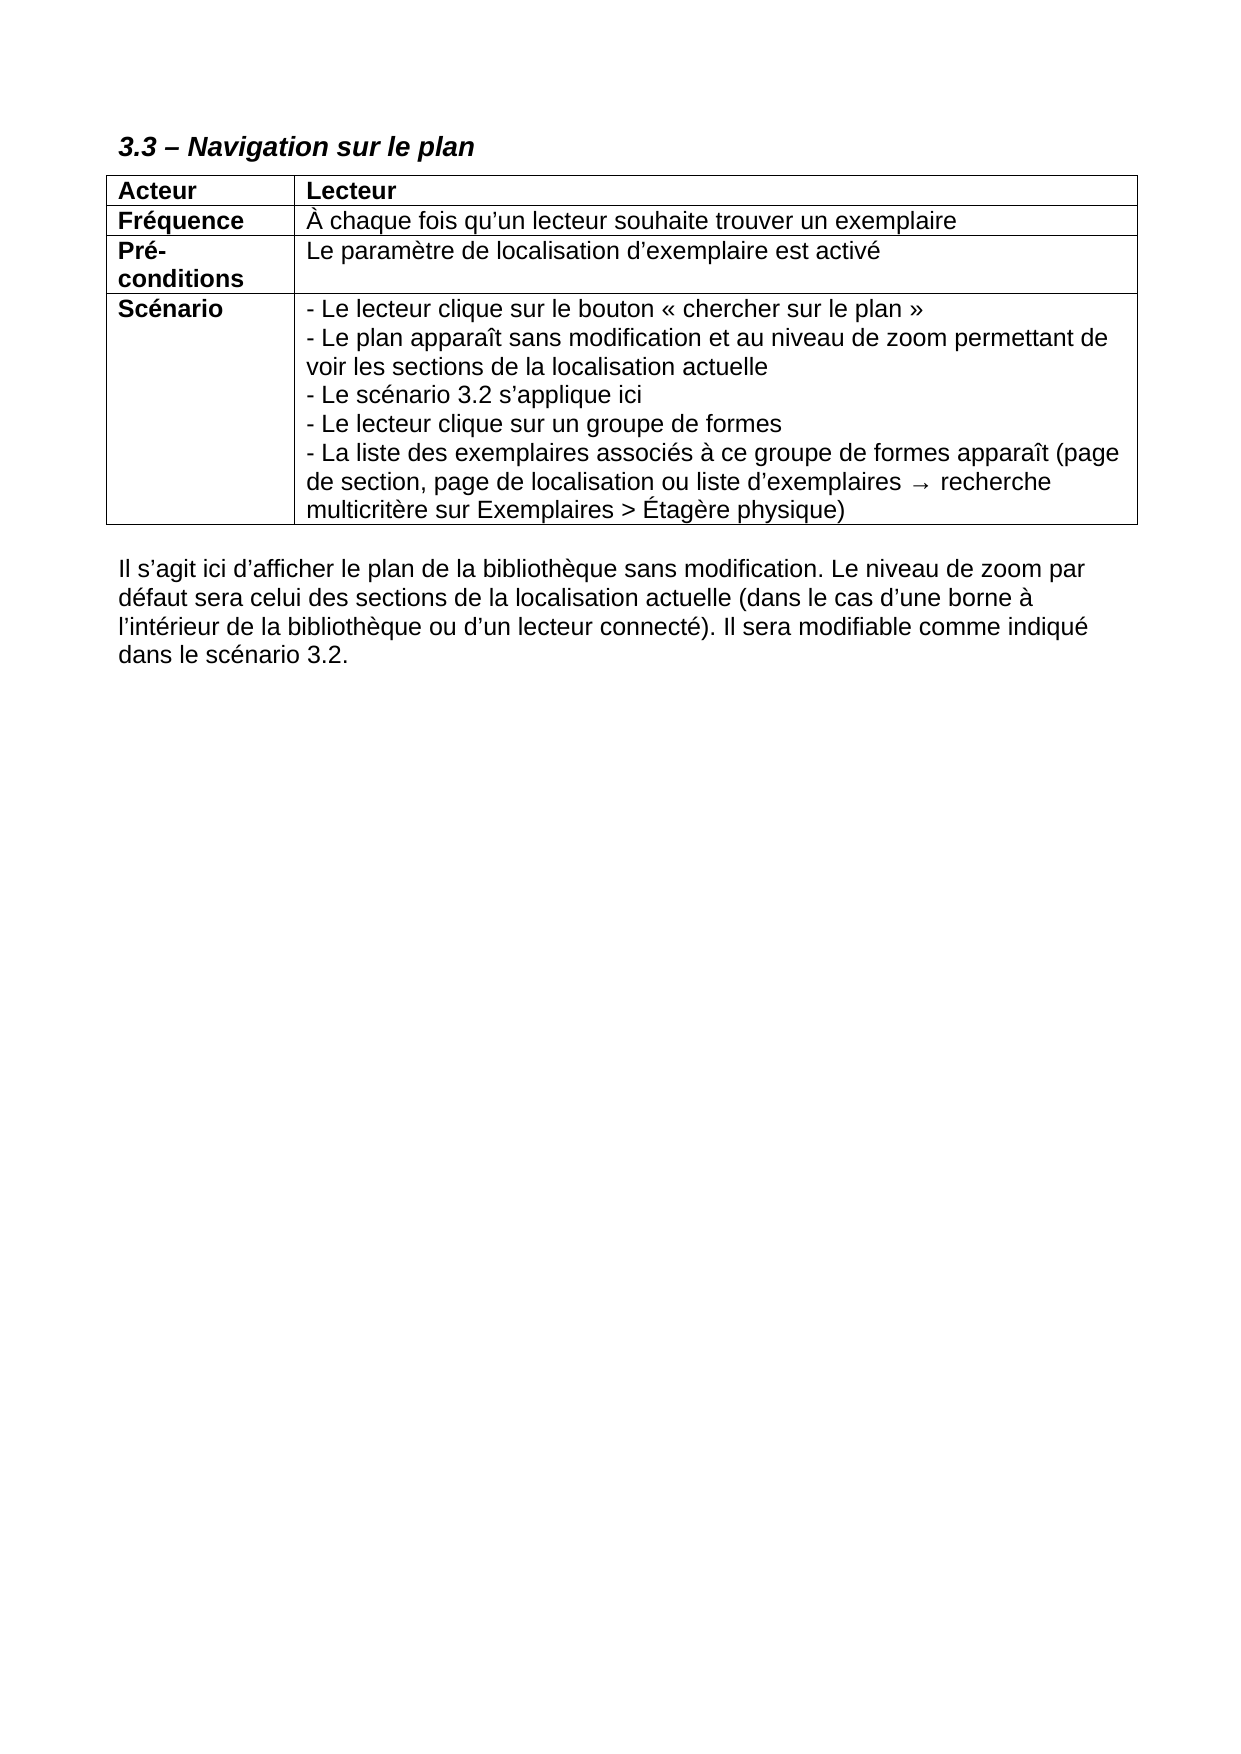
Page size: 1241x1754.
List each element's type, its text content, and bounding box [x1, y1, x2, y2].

table_cell - Le lecteur clique sur le bouton « chercher sur le plan » - Le plan apparaît sans modification et au niveau de zoom permettant de voir les sections de la localisation actuelle - Le scénario 3.2 s’applique ici - Le lecteur clique sur un groupe de formes - La liste des exemplaires associés à ce groupe de formes apparaît (page de section, page de localisation ou liste d’exemplaires → recherche multicritère sur Exemplaires > Étagère physique) [295, 294, 1137, 524]
table_header Lecteur [295, 176, 1137, 205]
table_header Acteur [107, 176, 294, 205]
subtitle 3.3 – Navigation sur le plan [118, 131, 1122, 162]
table_cell Le paramètre de localisation d’exemplaire est activé [295, 236, 1137, 293]
table_cell Scénario [107, 294, 294, 524]
text Il s’agit ici d’afficher le plan de la bibliothèque sans modification. Le niveau de zoom par défaut sera celui des sections de la localisation actuelle (dans le cas d’une borne à l’intérieur de la bibliothèque ou d’un lecteur connecté). Il sera modifiable comme indiqué dans le scénario 3.2. [118, 554, 1122, 669]
table_cell Pré-conditions [107, 236, 294, 293]
table_cell À chaque fois qu’un lecteur souhaite trouver un exemplaire [295, 206, 1137, 234]
table_cell Fréquence [107, 206, 294, 234]
